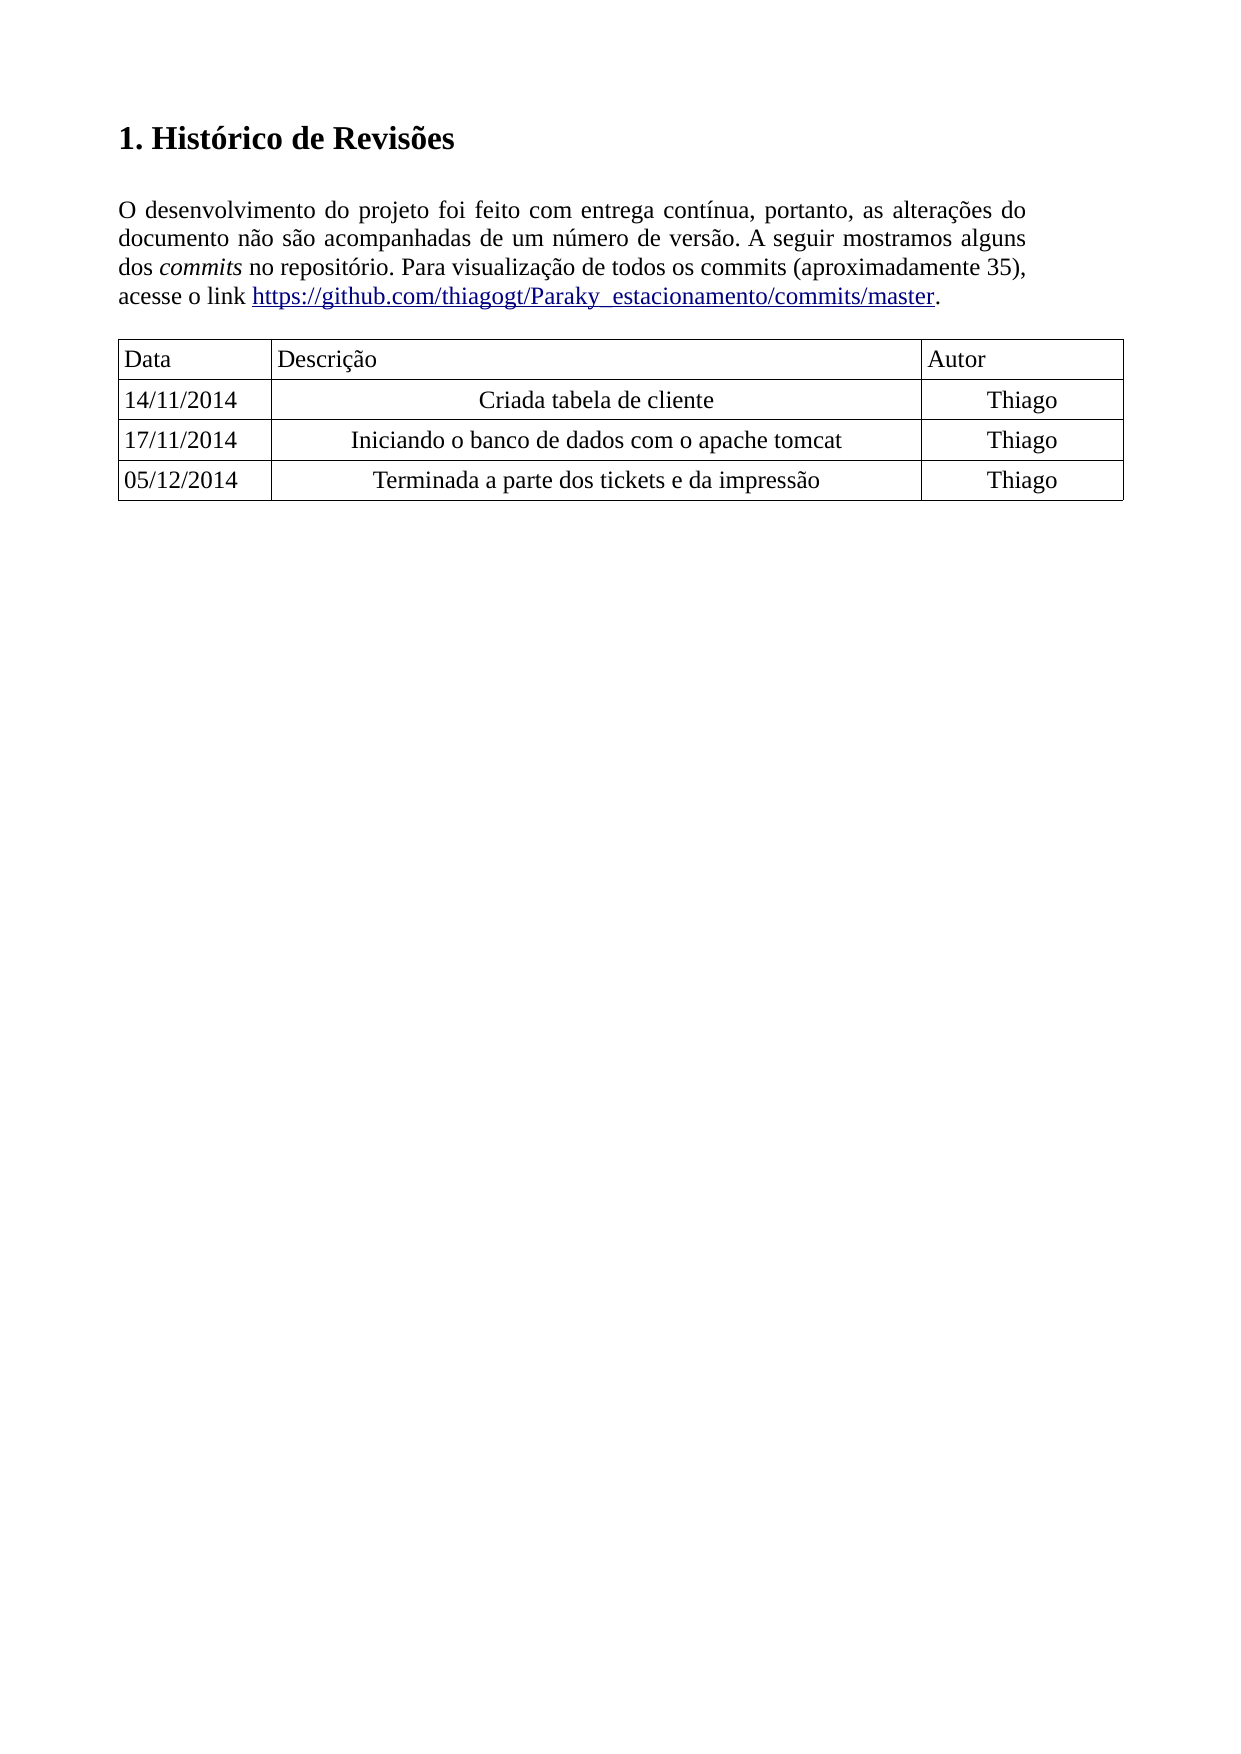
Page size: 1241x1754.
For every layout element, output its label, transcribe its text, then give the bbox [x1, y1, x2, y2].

table_header Data [119, 340, 271, 379]
table_header Autor [922, 340, 1123, 379]
text 1. Histórico de Revisões [118, 118, 1028, 156]
table_cell Terminada a parte dos tickets e da impressão [272, 461, 921, 500]
table_cell Thiago [922, 461, 1123, 500]
table_cell Iniciando o banco de dados com o apache tomcat [272, 420, 921, 459]
table_cell Thiago [922, 420, 1123, 459]
table_cell 17/11/2014 [119, 420, 271, 459]
table_cell 14/11/2014 [119, 380, 271, 419]
table_cell Thiago [922, 380, 1123, 419]
table_header Descrição [272, 340, 921, 379]
table_cell Criada tabela de cliente [272, 380, 921, 419]
text O desenvolvimento do projeto foi feito com entrega contínua, portanto, as alterações do documento não são acompanhadas de um número de versão. A seguir mostramos alguns dos commits no repositório. Para visualização de todos os commits (aproximadamente 35), acesse o link https://github.com/thiagogt/Paraky_estacionamento/commits/master. [118, 195, 1028, 310]
table_cell 05/12/2014 [119, 461, 271, 500]
